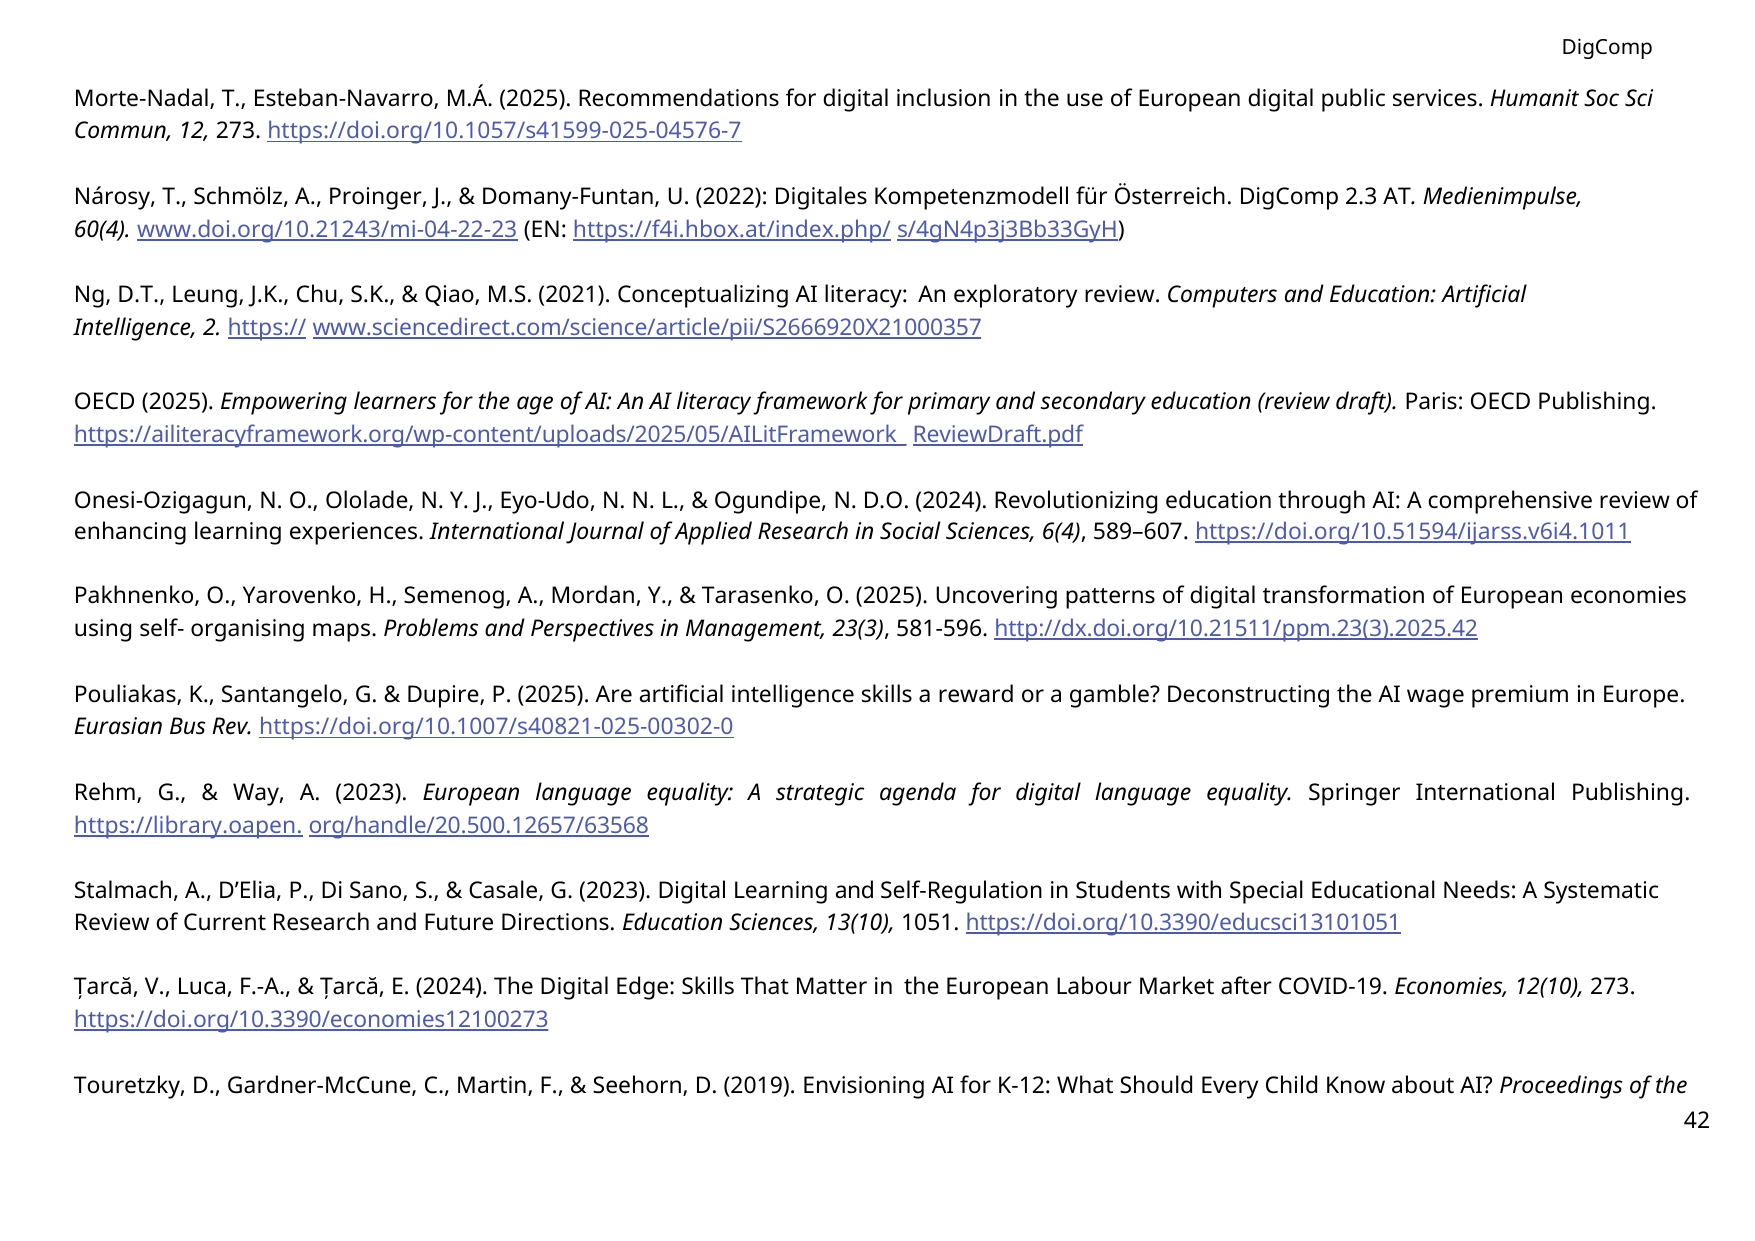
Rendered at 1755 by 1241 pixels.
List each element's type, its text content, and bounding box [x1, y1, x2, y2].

text Ng, D.T., Leung, J.K., Chu, S.K., & Qiao, M.S. (2021). Conceptualizing AI literacy: An exploratory review. Computers and Education: Artificial Intelligence, 2. https:// www.sciencedirect.com/science/article/pii/S2666920X21000357 [74, 278, 1656, 342]
text Touretzky, D., Gardner-McCune, C., Martin, F., & Seehorn, D. (2019). Envisioning AI for K-12: What Should Every Child Know about AI? Proceedings of the [74, 1069, 1700, 1100]
text Morte-Nadal, T., Esteban-Navarro, M.Á. (2025). Recommendations for digital inclusion in the use of European digital public services. Humanit Soc Sci Commun, 12, 273. https://doi.org/10.1057/s41599-025-04576-7 [74, 82, 1671, 145]
text Țarcă, V., Luca, F.-A., & Țarcă, E. (2024). The Digital Edge: Skills That Matter in the European Labour Market after COVID-19. Economies, 12(10), 273. https://doi.org/10.3390/economies12100273 [74, 970, 1705, 1034]
text OECD (2025). Empowering learners for the age of AI: An AI literacy framework for primary and secondary education (review draft). Paris: OECD Publishing. https://ailiteracyframework.org/wp-content/uploads/2025/05/AILitFramework_ ReviewDraft.pdf [74, 385, 1675, 449]
text Pouliakas, K., Santangelo, G. & Dupire, P. (2025). Are artificial intelligence skills a reward or a gamble? Deconstructing the AI wage premium in Europe. Eurasian Bus Rev. https://doi.org/10.1007/s40821-025-00302-0 [74, 678, 1695, 742]
text Stalmach, A., D’Elia, P., Di Sano, S., & Casale, G. (2023). Digital Learning and Self-Regulation in Students with Special Educational Needs: A Systematic Review of Current Research and Future Directions. Education Sciences, 13(10), 1051. https://doi.org/10.3390/educsci13101051 [74, 874, 1710, 937]
text Onesi-Ozigagun, N. O., Ololade, N. Y. J., Eyo-Udo, N. N. L., & Ogundipe, N. D.O. (2024). Revolutionizing education through AI: A comprehensive review of enhancing learning experiences. International Journal of Applied Research in Social Sciences, 6(4), 589–607. https://doi.org/10.51594/ijarss.v6i4.1011 [74, 483, 1710, 546]
text Rehm, G., & Way, A. (2023). European language equality: A strategic agenda for digital language equality. Springer International Publishing. https://library.oapen. org/handle/20.500.12657/63568 [74, 776, 1691, 840]
text Pakhnenko, O., Yarovenko, H., Semenog, A., Mordan, Y., & Tarasenko, O. (2025). Uncovering patterns of digital transformation of European economies using self- organising maps. Problems and Perspectives in Management, 23(3), 581-596. http://dx.doi.org/10.21511/ppm.23(3).2025.42 [74, 579, 1710, 643]
text Nárosy, T., Schmölz, A., Proinger, J., & Domany-Funtan, U. (2022): Digitales Kompetenzmodell für Österreich. DigComp 2.3 AT. Medienimpulse, 60(4). www.doi.org/10.21243/mi-04-22-23 (EN: https://f4i.hbox.at/index.php/ s/4gN4p3j3Bb33GyH) [74, 180, 1599, 244]
